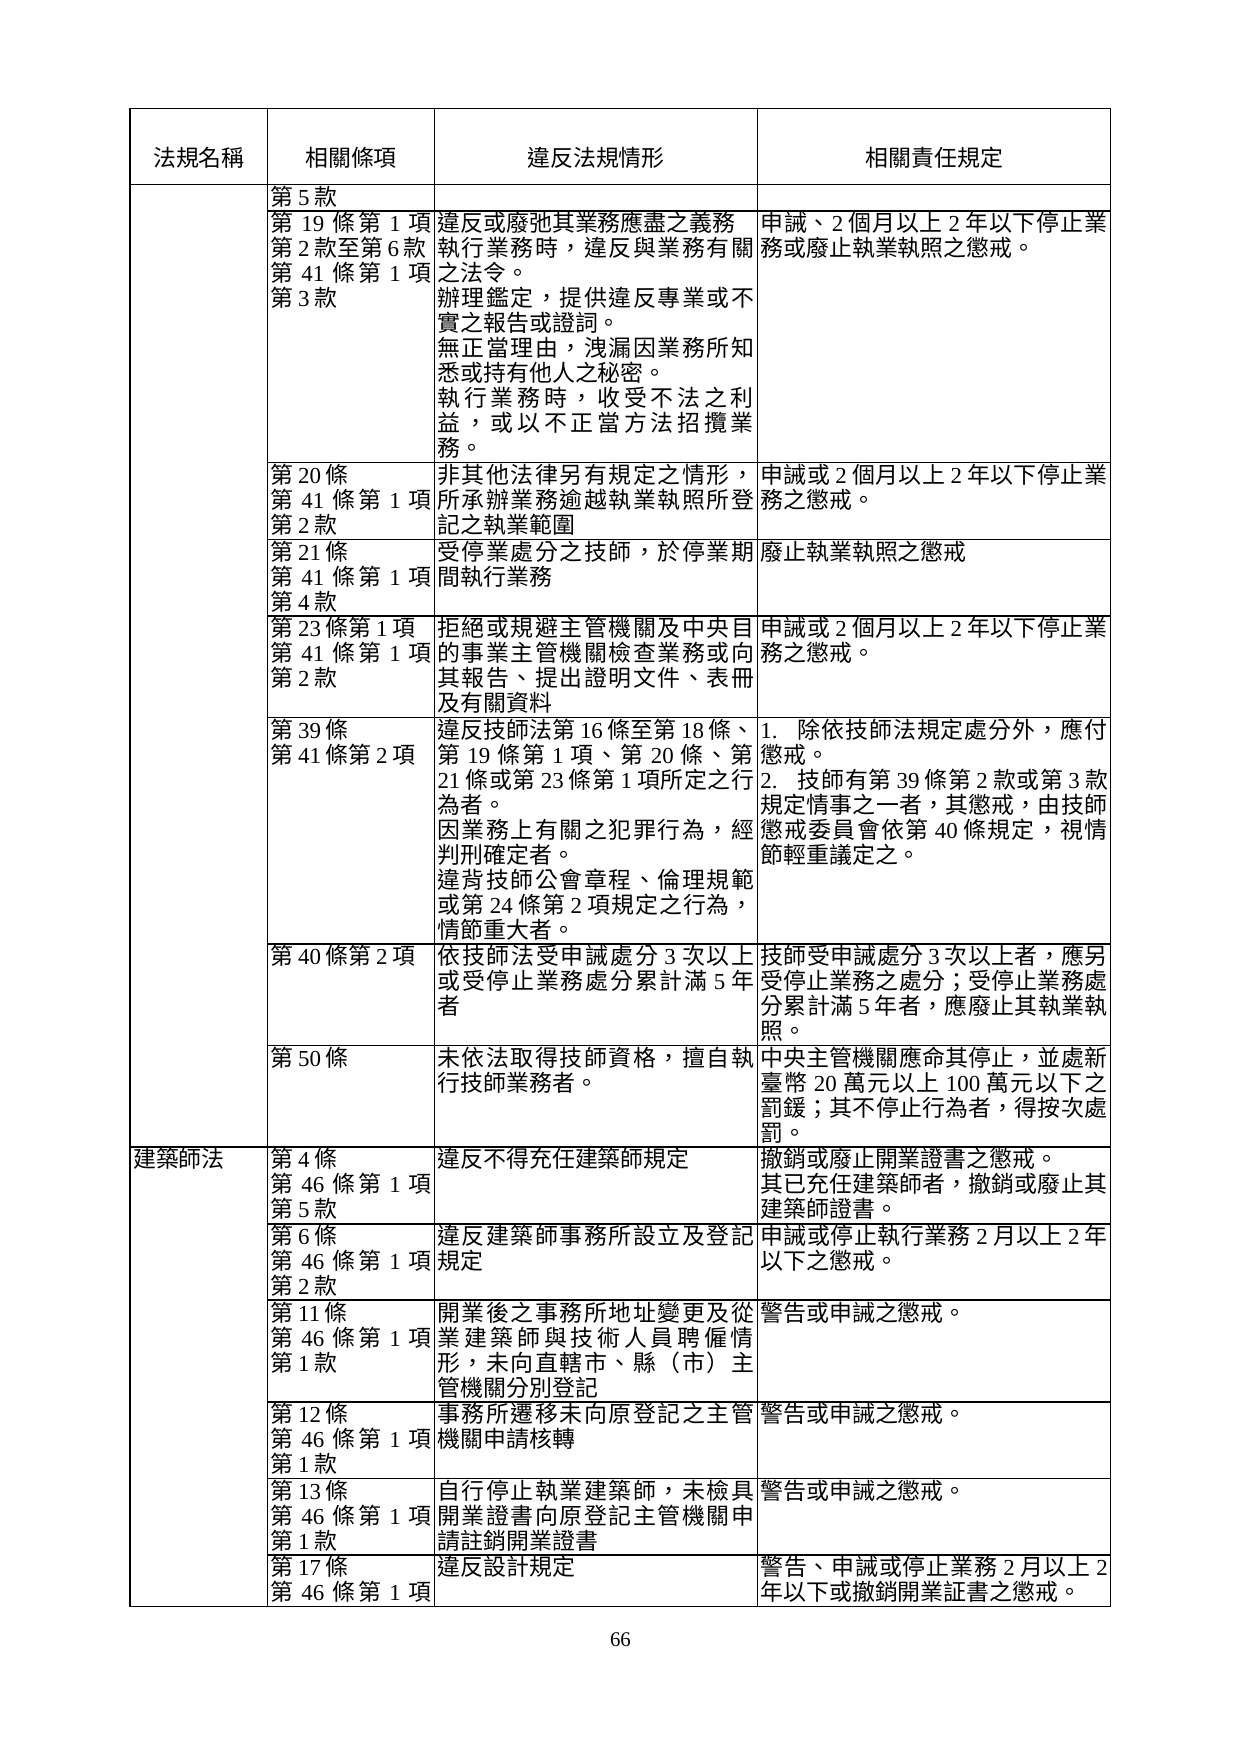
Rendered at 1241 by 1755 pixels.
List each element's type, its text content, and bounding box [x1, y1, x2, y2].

table_cell 第39條 第41條第2項 [268, 718, 434, 943]
table_cell 警告或申誡之懲戒。 [758, 1301, 1110, 1401]
table_cell 第4條 第46條第1項第5款 [268, 1148, 434, 1223]
table_cell 違反建築師事務所設立及登記規定 [435, 1225, 757, 1299]
table_cell 申誡或2個月以上2年以下停止業務之懲戒。 [758, 463, 1110, 538]
table_cell 第6條 第46條第1項第2款 [268, 1225, 434, 1299]
table_cell 申誡或2個月以上2年以下停止業務之懲戒。 [758, 617, 1110, 717]
table_cell 廢止執業執照之懲戒 [758, 540, 1110, 615]
table_cell 第5款 [268, 185, 434, 210]
table_cell 第50條 [268, 1046, 434, 1146]
table_cell 違反設計規定 [435, 1556, 757, 1606]
table_cell [131, 185, 267, 1146]
table_cell 警告、申誡或停止業務2月以上2年以下或撤銷開業証書之懲戒。 [758, 1556, 1110, 1606]
table_header 相關條項 [268, 109, 434, 184]
table_cell 警告或申誡之懲戒。 [758, 1479, 1110, 1554]
table_cell 違反不得充任建築師規定 [435, 1148, 757, 1223]
table_cell 撤銷或廢止開業證書之懲戒。 其已充任建築師者，撤銷或廢止其建築師證書。 [758, 1148, 1110, 1223]
table_cell 第23條第1項 第41條第1項第2款 [268, 617, 434, 717]
table_header 相關責任規定 [758, 109, 1110, 184]
table_header 違反法規情形 [435, 109, 757, 184]
table_cell 依技師法受申誡處分3次以上或受停止業務處分累計滿5年者 [435, 945, 757, 1045]
table_cell 未依法取得技師資格，擅自執行技師業務者。 [435, 1046, 757, 1146]
table_cell 第40條第2項 [268, 945, 434, 1045]
table_cell 開業後之事務所地址變更及從業建築師與技術人員聘僱情形，未向直轄市、縣（市）主管機關分別登記 [435, 1301, 757, 1401]
table_cell [758, 185, 1110, 210]
table_cell 申誡或停止執行業務2月以上2年以下之懲戒。 [758, 1225, 1110, 1299]
table_cell 除依技師法規定處分外，應付懲戒。 技師有第39條第2款或第3款規定情事之一者，其懲戒，由技師懲戒委員會依第40條規定，視情節輕重議定之。 [758, 718, 1110, 943]
table_cell 非其他法律另有規定之情形，所承辦業務逾越執業執照所登記之執業範圍 [435, 463, 757, 538]
table_cell 第12條 第46條第1項第1款 [268, 1403, 434, 1477]
table_cell 拒絕或規避主管機關及中央目的事業主管機關檢查業務或向其報告、提出證明文件、表冊及有關資料 [435, 617, 757, 717]
table_cell 第19條第1項第2款至第6款 第41條第1項第3款 [268, 212, 434, 462]
table_cell 第17條 第46條第1項 [268, 1556, 434, 1606]
table_cell 事務所遷移未向原登記之主管機關申請核轉 [435, 1403, 757, 1477]
table_cell [435, 185, 757, 210]
table_cell 中央主管機關應命其停止，並處新臺幣20萬元以上100萬元以下之罰鍰；其不停止行為者，得按次處罰。 [758, 1046, 1110, 1146]
table_header 法規名稱 [131, 109, 267, 184]
table_cell 第13條 第46條第1項第1款 [268, 1479, 434, 1554]
table_cell 第20條 第41條第1項第2款 [268, 463, 434, 538]
table_cell 第21條 第41條第1項第4款 [268, 540, 434, 615]
table_cell 自行停止執業建築師，未檢具開業證書向原登記主管機關申請註銷開業證書 [435, 1479, 757, 1554]
table_cell 建築師法 [131, 1148, 267, 1606]
table_cell 技師受申誡處分3次以上者，應另受停止業務之處分；受停止業務處分累計滿5年者，應廢止其執業執照。 [758, 945, 1110, 1045]
table_cell 違反或廢弛其業務應盡之義務 執行業務時，違反與業務有關之法令。 辦理鑑定，提供違反專業或不實之報告或證詞。 無正當理由，洩漏因業務所知悉或持有他人之秘密。 執行業務時，收受不法之利益，或以不正當方法招攬業務。 [435, 212, 757, 462]
table_cell 申誡、2個月以上2年以下停止業務或廢止執業執照之懲戒。 [758, 212, 1110, 462]
table_cell 受停業處分之技師，於停業期間執行業務 [435, 540, 757, 615]
table_cell 第11條 第46條第1項第1款 [268, 1301, 434, 1401]
table_cell 違反技師法第16條至第18條、第19條第1項、第20條、第21條或第23條第1項所定之行為者。 因業務上有關之犯罪行為，經判刑確定者。 違背技師公會章程、倫理規範或第24條第2項規定之行為，情節重大者。 [435, 718, 757, 943]
table_cell 警告或申誡之懲戒。 [758, 1403, 1110, 1477]
